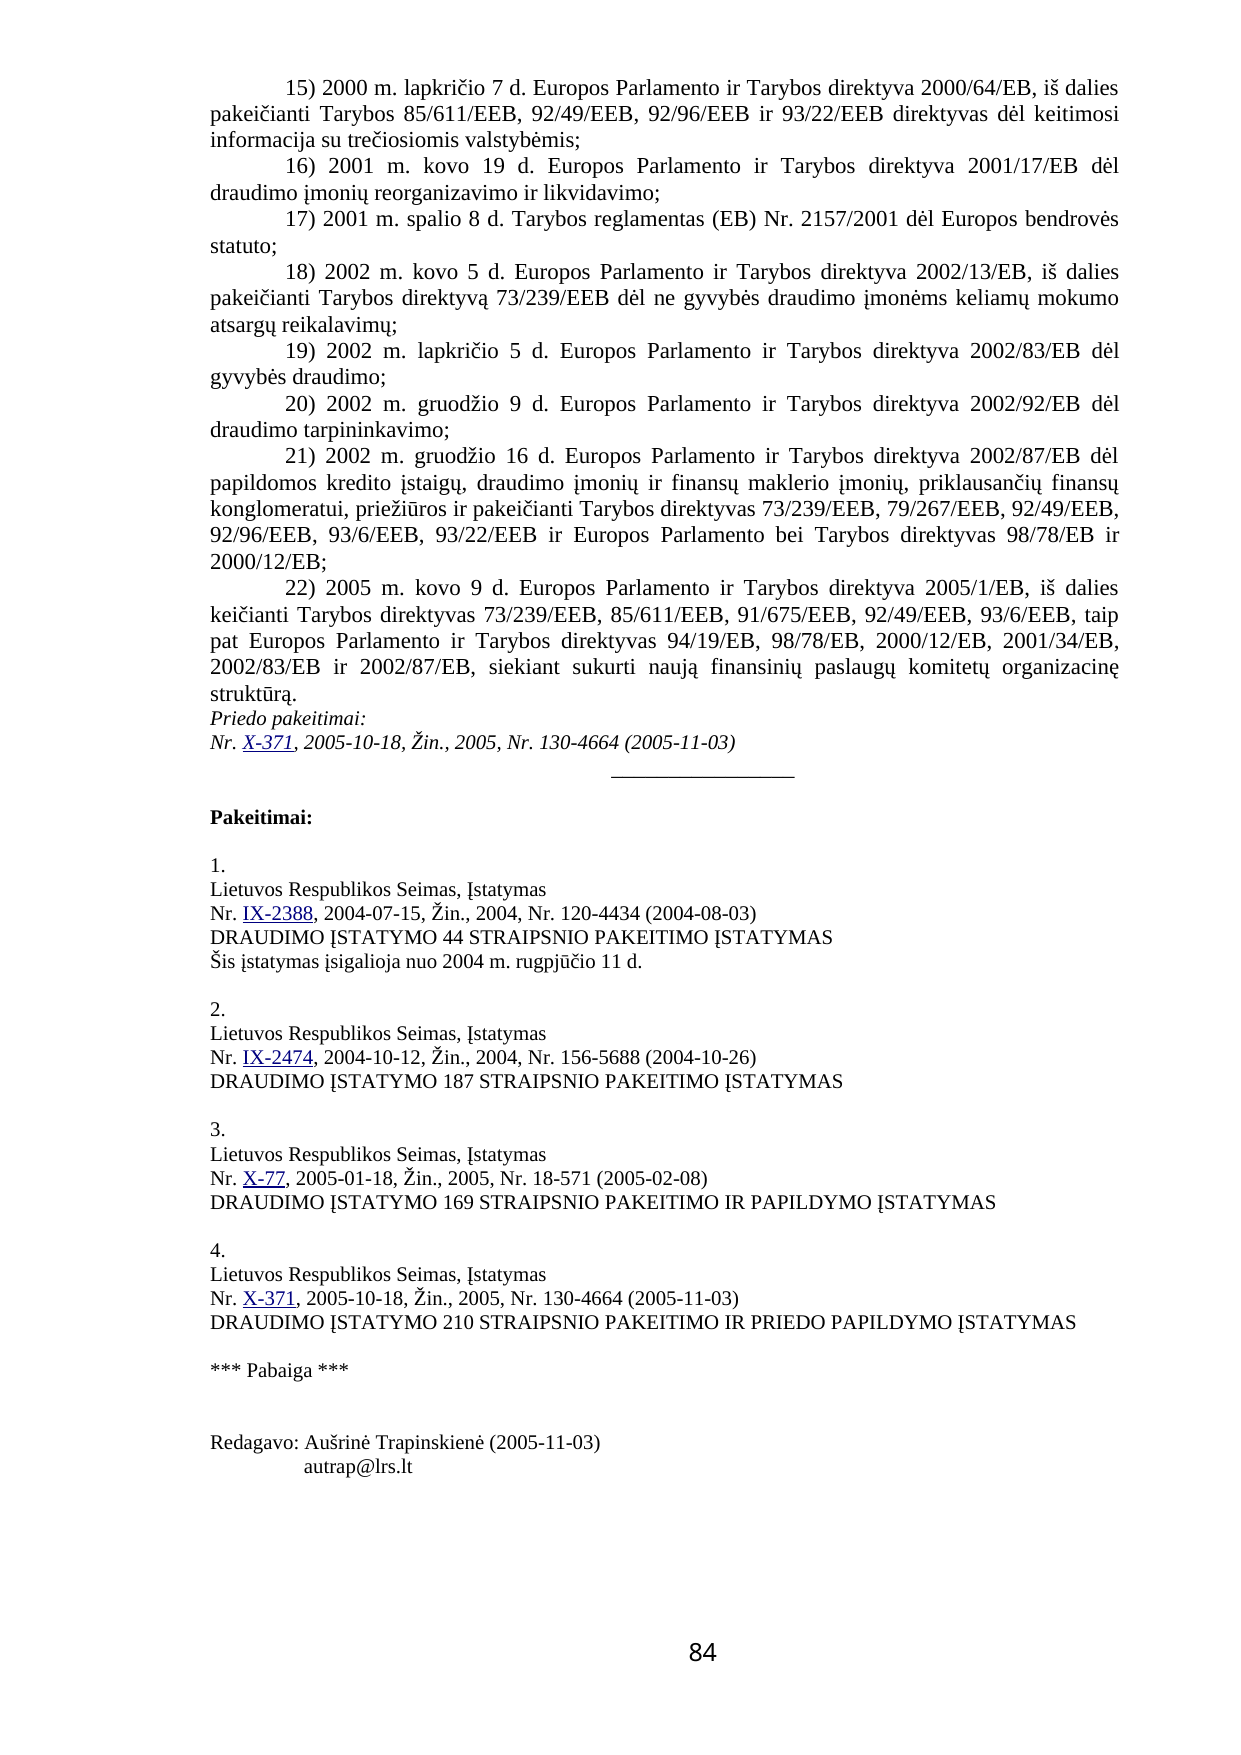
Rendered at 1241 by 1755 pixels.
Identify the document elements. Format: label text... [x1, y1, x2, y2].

text Redagavo: Aušrinė Trapinskienė (2005-11-03) [210, 1430, 1120, 1454]
text 4. [210, 1238, 1120, 1262]
text DRAUDIMO ĮSTATYMO 169 STRAIPSNIO PAKEITIMO IR PAPILDYMO ĮSTATYMAS [210, 1189, 1120, 1214]
text DRAUDIMO ĮSTATYMO 44 STRAIPSNIO PAKEITIMO ĮSTATYMAS [210, 925, 1120, 949]
text ________________ [210, 754, 1120, 781]
text 15) 2000 m. lapkričio 7 d. Europos Parlamento ir Tarybos direktyva 2000/64/EB, iš dalies pakeičianti Tarybos 85/611/EEB, 92/49/EEB, 92/96/EEB ir 93/22/EEB direktyvas dėl keitimosi informacija su trečiosiomis valstybėmis; [210, 73, 1120, 153]
text Priedo pakeitimai: [210, 706, 1120, 730]
text Nr. X-371, 2005-10-18, Žin., 2005, Nr. 130-4664 (2005-11-03) [210, 1286, 1120, 1310]
text 1. [210, 853, 1120, 877]
text Nr. IX-2474, 2004-10-12, Žin., 2004, Nr. 156-5688 (2004-10-26) [210, 1045, 1120, 1069]
text Lietuvos Respublikos Seimas, Įstatymas [210, 1021, 1120, 1045]
text Lietuvos Respublikos Seimas, Įstatymas [210, 877, 1120, 901]
text 16) 2001 m. kovo 19 d. Europos Parlamento ir Tarybos direktyva 2001/17/EB dėl draudimo įmonių reorganizavimo ir likvidavimo; [210, 153, 1120, 205]
text 19) 2002 m. lapkričio 5 d. Europos Parlamento ir Tarybos direktyva 2002/83/EB dėl gyvybės draudimo; [210, 337, 1120, 390]
text 18) 2002 m. kovo 5 d. Europos Parlamento ir Tarybos direktyva 2002/13/EB, iš dalies pakeičianti Tarybos direktyvą 73/239/EEB dėl ne gyvybės draudimo įmonėms keliamų mokumo atsargų reikalavimų; [210, 258, 1120, 337]
text Nr. IX-2388, 2004-07-15, Žin., 2004, Nr. 120-4434 (2004-08-03) [210, 901, 1120, 925]
text Lietuvos Respublikos Seimas, Įstatymas [210, 1262, 1120, 1286]
text DRAUDIMO ĮSTATYMO 210 STRAIPSNIO PAKEITIMO IR PRIEDO PAPILDYMO ĮSTATYMAS [210, 1310, 1120, 1334]
text Šis įstatymas įsigalioja nuo 2004 m. rugpjūčio 11 d. [210, 949, 1120, 973]
text 3. [210, 1117, 1120, 1141]
text 21) 2002 m. gruodžio 16 d. Europos Parlamento ir Tarybos direktyva 2002/87/EB dėl papildomos kredito įstaigų, draudimo įmonių ir finansų maklerio įmonių, priklausančių finansų konglomeratui, priežiūros ir pakeičianti Tarybos direktyvas 73/239/EEB, 79/267/EEB, 92/49/EEB, 92/96/EEB, 93/6/EEB, 93/22/EEB ir Europos Parlamento bei Tarybos direktyvas 98/78/EB ir 2000/12/EB; [210, 442, 1120, 574]
text Nr. X-77, 2005-01-18, Žin., 2005, Nr. 18-571 (2005-02-08) [210, 1166, 1120, 1189]
text *** Pabaiga *** [210, 1358, 1120, 1382]
text 22) 2005 m. kovo 9 d. Europos Parlamento ir Tarybos direktyva 2005/1/EB, iš dalies keičianti Tarybos direktyvas 73/239/EEB, 85/611/EEB, 91/675/EEB, 92/49/EEB, 93/6/EEB, taip pat Europos Parlamento ir Tarybos direktyvas 94/19/EB, 98/78/EB, 2000/12/EB, 2001/34/EB, 2002/83/EB ir 2002/87/EB, siekiant sukurti naują finansinių paslaugų komitetų organizacinę struktūrą. [210, 574, 1120, 706]
text 20) 2002 m. gruodžio 9 d. Europos Parlamento ir Tarybos direktyva 2002/92/EB dėl draudimo tarpininkavimo; [210, 390, 1120, 442]
text autrap@lrs.lt [210, 1454, 1120, 1478]
text Nr. X-371, 2005-10-18, Žin., 2005, Nr. 130-4664 (2005-11-03) [210, 730, 1120, 754]
text Lietuvos Respublikos Seimas, Įstatymas [210, 1141, 1120, 1166]
text Pakeitimai: [210, 804, 1120, 829]
text 17) 2001 m. spalio 8 d. Tarybos reglamentas (EB) Nr. 2157/2001 dėl Europos bendrovės statuto; [210, 205, 1120, 258]
text 2. [210, 997, 1120, 1021]
text DRAUDIMO ĮSTATYMO 187 STRAIPSNIO PAKEITIMO ĮSTATYMAS [210, 1069, 1120, 1093]
